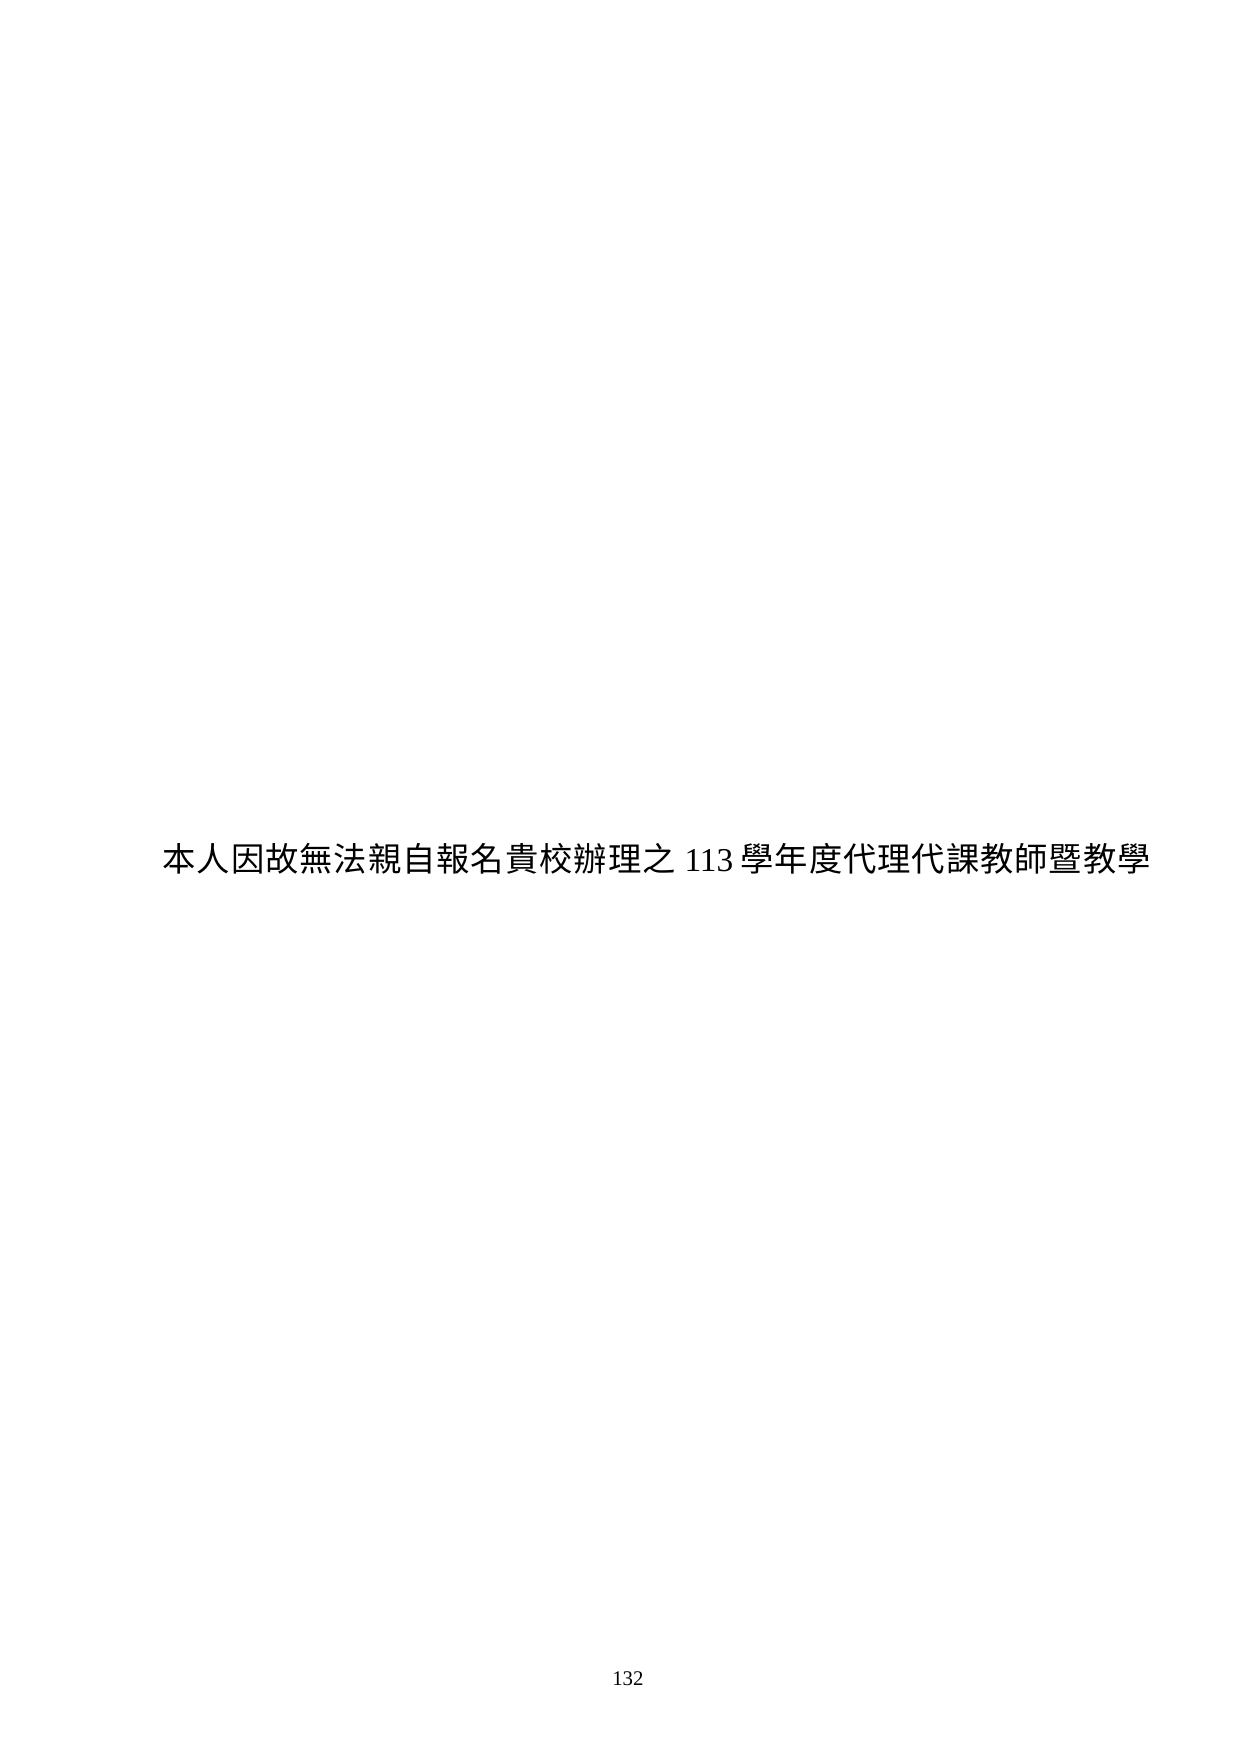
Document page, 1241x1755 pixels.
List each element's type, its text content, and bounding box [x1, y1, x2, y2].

text 本人因故無法親自報名貴校辦理之113學年度代理代課教師暨教學 [103, 832, 1152, 881]
